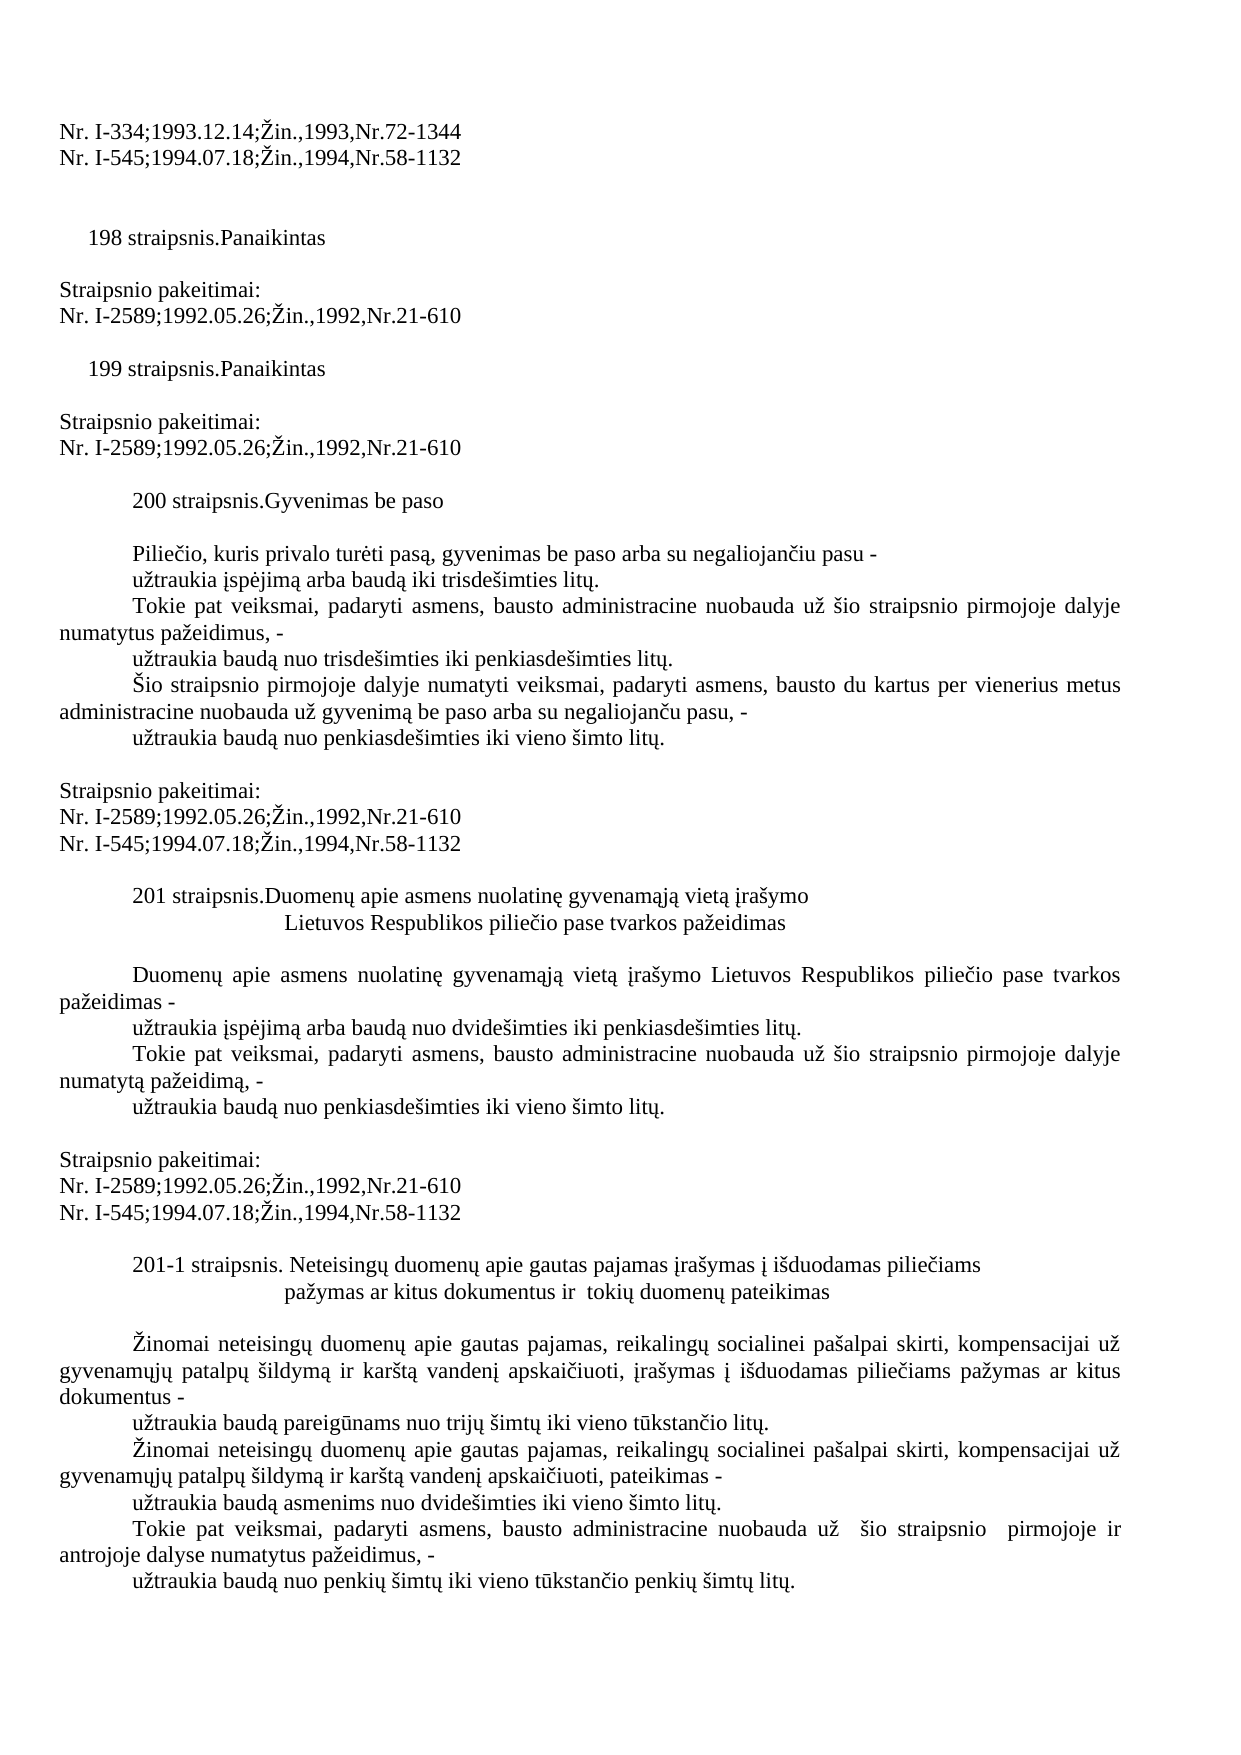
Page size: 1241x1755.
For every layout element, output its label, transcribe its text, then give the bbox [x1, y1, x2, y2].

text Nr. I-2589;1992.05.26;Žin.,1992,Nr.21-610 [59, 1172, 1122, 1199]
text Straipsnio pakeitimai: [59, 276, 1122, 303]
text Nr. I-2589;1992.05.26;Žin.,1992,Nr.21-610 [59, 434, 1122, 461]
text užtraukia baudą nuo trisdešimties iki penkiasdešimties litų. [59, 645, 1122, 672]
text užtraukia įspėjimą arba baudą iki trisdešimties litų. [59, 566, 1122, 592]
text Nr. I-2589;1992.05.26;Žin.,1992,Nr.21-610 [59, 303, 1122, 329]
text užtraukia baudą pareigūnams nuo trijų šimtų iki vieno tūkstančio litų. [59, 1409, 1122, 1436]
text Duomenų apie asmens nuolatinę gyvenamąją vietą įrašymo Lietuvos Respublikos piliečio pase tvarkos pažeidimas - [59, 961, 1122, 1014]
text Straipsnio pakeitimai: [59, 777, 1122, 803]
text 201-1 straipsnis. Neteisingų duomenų apie gautas pajamas įrašymas į išduodamas piliečiams [59, 1251, 1122, 1278]
text užtraukia baudą nuo penkiasdešimties iki vieno šimto litų. [59, 1093, 1122, 1119]
text Tokie pat veiksmai, padaryti asmens, bausto administracine nuobauda už šio straipsnio pirmojoje dalyje numatytus pažeidimus, - [59, 592, 1122, 645]
text 198 straipsnis.Panaikintas [59, 223, 1122, 250]
text Nr. I-545;1994.07.18;Žin.,1994,Nr.58-1132 [59, 1199, 1122, 1225]
text Straipsnio pakeitimai: [59, 1146, 1122, 1172]
text Nr. I-545;1994.07.18;Žin.,1994,Nr.58-1132 [59, 144, 1122, 171]
text Tokie pat veiksmai, padaryti asmens, bausto administracine nuobauda už šio straipsnio pirmojoje ir antrojoje dalyse numatytus pažeidimus, - [59, 1515, 1122, 1568]
text Straipsnio pakeitimai: [59, 408, 1122, 434]
text pažymas ar kitus dokumentus ir tokių duomenų pateikimas [209, 1278, 1122, 1304]
text 199 straipsnis.Panaikintas [59, 355, 1122, 382]
text Nr. I-334;1993.12.14;Žin.,1993,Nr.72-1344 [59, 118, 1122, 144]
text Žinomai neteisingų duomenų apie gautas pajamas, reikalingų socialinei pašalpai skirti, kompensacijai už gyvenamųjų patalpų šildymą ir karštą vandenį apskaičiuoti, pateikimas - [59, 1436, 1122, 1488]
text Šio straipsnio pirmojoje dalyje numatyti veiksmai, padaryti asmens, bausto du kartus per vienerius metus administracine nuobauda už gyvenimą be paso arba su negaliojanču pasu, - [59, 672, 1122, 724]
text 201 straipsnis.Duomenų apie asmens nuolatinę gyvenamąją vietą įrašymo [59, 882, 1122, 909]
text Piliečio, kuris privalo turėti pasą, gyvenimas be paso arba su negaliojančiu pasu - [59, 540, 1122, 566]
text Nr. I-545;1994.07.18;Žin.,1994,Nr.58-1132 [59, 830, 1122, 856]
text Nr. I-2589;1992.05.26;Žin.,1992,Nr.21-610 [59, 803, 1122, 830]
text užtraukia baudą nuo penkiasdešimties iki vieno šimto litų. [59, 724, 1122, 751]
text Žinomai neteisingų duomenų apie gautas pajamas, reikalingų socialinei pašalpai skirti, kompensacijai už gyvenamųjų patalpų šildymą ir karštą vandenį apskaičiuoti, įrašymas į išduodamas piliečiams pažymas ar kitus dokumentus - [59, 1330, 1122, 1409]
text užtraukia įspėjimą arba baudą nuo dvidešimties iki penkiasdešimties litų. [59, 1014, 1122, 1041]
text užtraukia baudą asmenims nuo dvidešimties iki vieno šimto litų. [59, 1488, 1122, 1515]
text 200 straipsnis.Gyvenimas be paso [59, 487, 1122, 513]
text Lietuvos Respublikos piliečio pase tvarkos pažeidimas [59, 909, 1122, 935]
text Tokie pat veiksmai, padaryti asmens, bausto administracine nuobauda už šio straipsnio pirmojoje dalyje numatytą pažeidimą, - [59, 1041, 1122, 1093]
text užtraukia baudą nuo penkių šimtų iki vieno tūkstančio penkių šimtų litų. [59, 1568, 1122, 1594]
